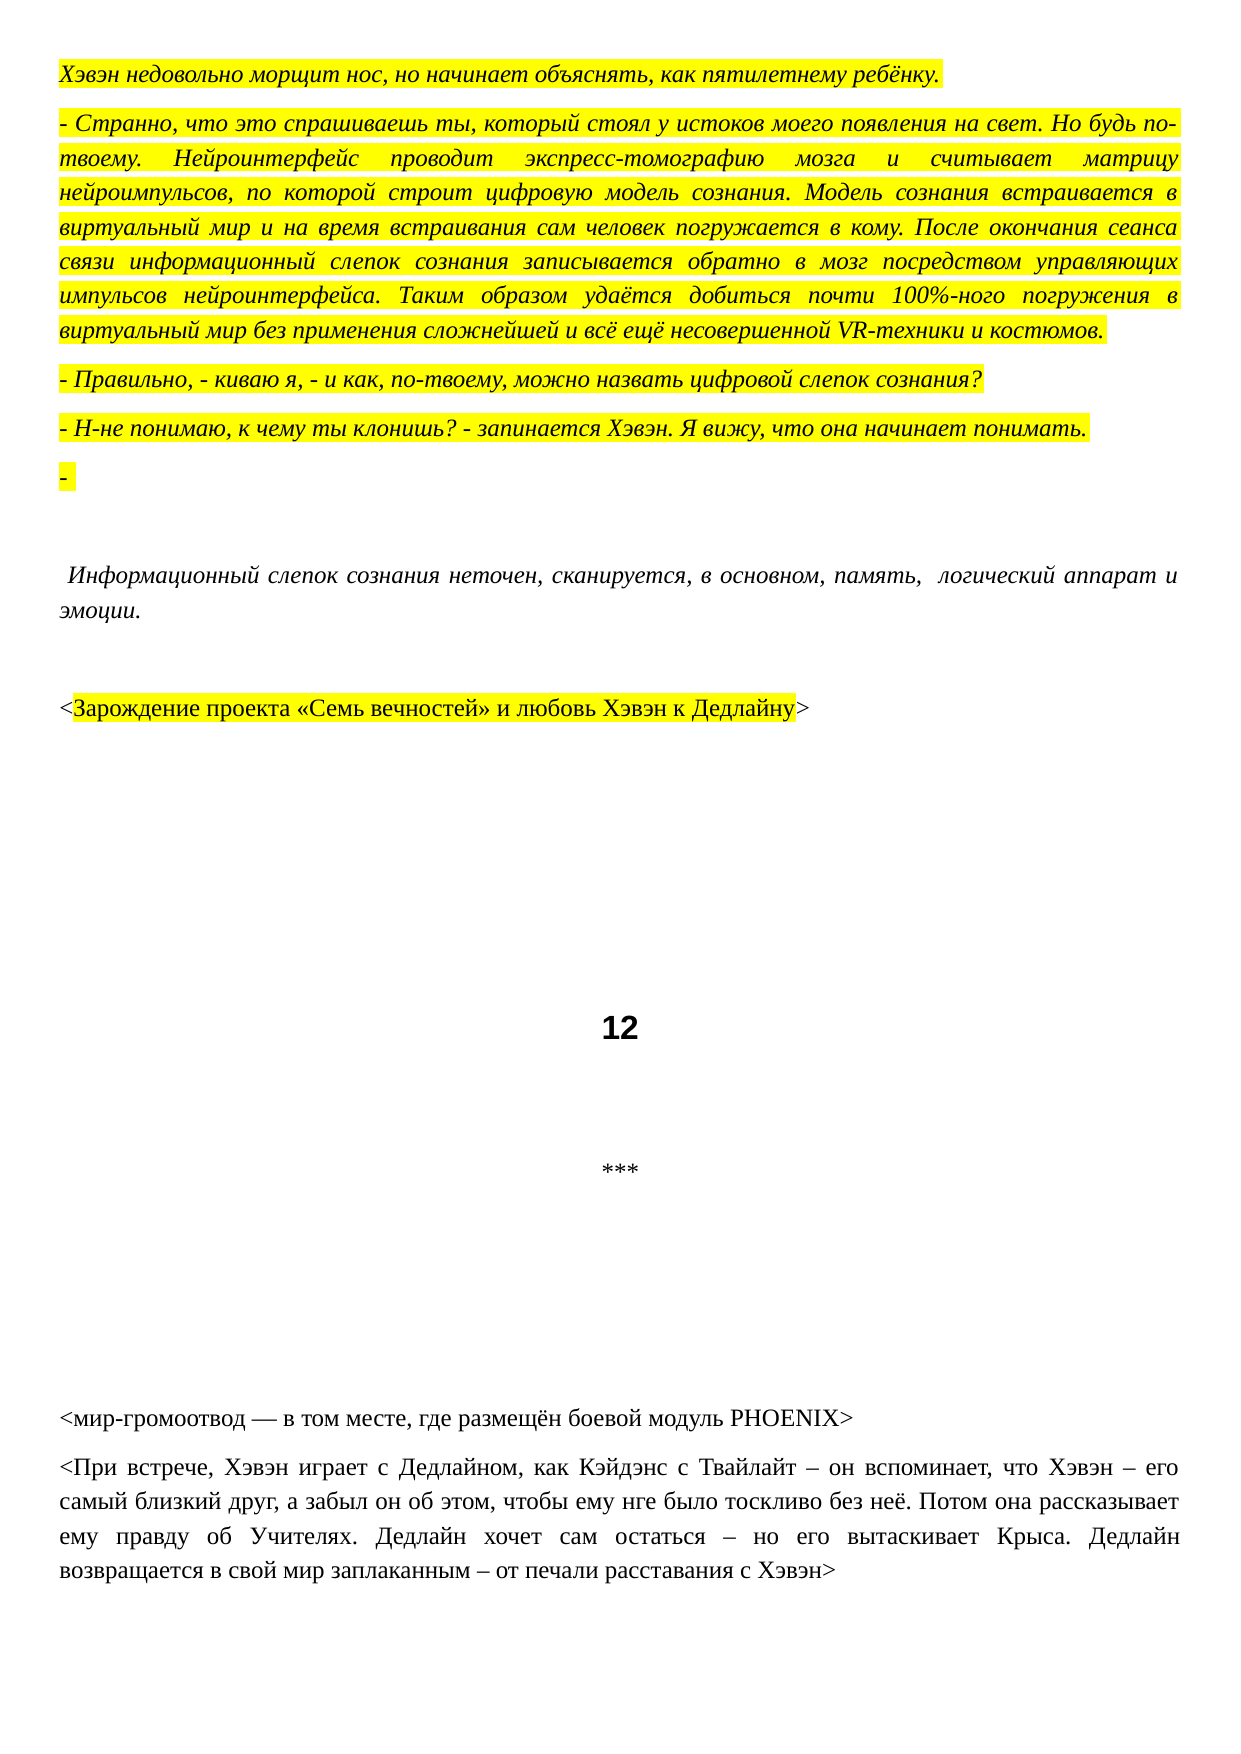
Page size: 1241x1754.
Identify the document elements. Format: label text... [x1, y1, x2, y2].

text - Н-не понимаю, к чему ты клонишь? - запинается Хэвэн. Я вижу, что она начинает понимать. [59, 413, 1181, 442]
text <Зарождение проекта «Семь вечностей» и любовь Хэвэн к Дедлайну> [59, 693, 1181, 722]
subtitle 12 [59, 1008, 1181, 1047]
text Хэвэн недовольно морщит нос, но начинает объяснять, как пятилетнему ребёнку. [59, 59, 1181, 88]
text - Правильно, - киваю я, - и как, по-твоему, можно назвать цифровой слепок сознания? [59, 364, 1181, 393]
text <При встрече, Хэвэн играет с Дедлайном, как Кэйдэнс с Твайлайт – он вспоминает, что Хэвэн – его самый близкий друг, а забыл он об этом, чтобы ему нге было тоскливо без неё. Потом она рассказывает ему правду об Учителях. Дедлайн хочет сам остаться – но его вытаскивает Крыса. Дедлайн возвращается в свой мир заплаканным – от печали расставания с Хэвэн> [59, 1452, 1181, 1584]
text - Странно, что это спрашиваешь ты, который стоял у истоков моего появления на свет. Но будь по-твоему. Нейроинтерфейс проводит экспресс-томографию мозга и считывает матрицу нейроимпульсов, по которой строит цифровую модель сознания. Модель сознания встраивается в виртуальный мир и на время встраивания сам человек погружается в кому. После окончания сеанса связи информационный слепок сознания записывается обратно в мозг посредством управляющих импульсов нейроинтерфейса. Таким образом удаётся добиться почти 100%-ного погружения в виртуальный мир без применения сложнейшей и всё ещё несовершенной VR-техники и костюмов. [59, 108, 1181, 344]
text - [59, 462, 1181, 491]
text <мир-громоотвод — в том месте, где размещён боевой модуль PHOENIX> [59, 1403, 1181, 1431]
text *** [59, 1157, 1181, 1186]
text Информационный слепок сознания неточен, сканируется, в основном, память, логический аппарат и эмоции. [59, 560, 1181, 623]
